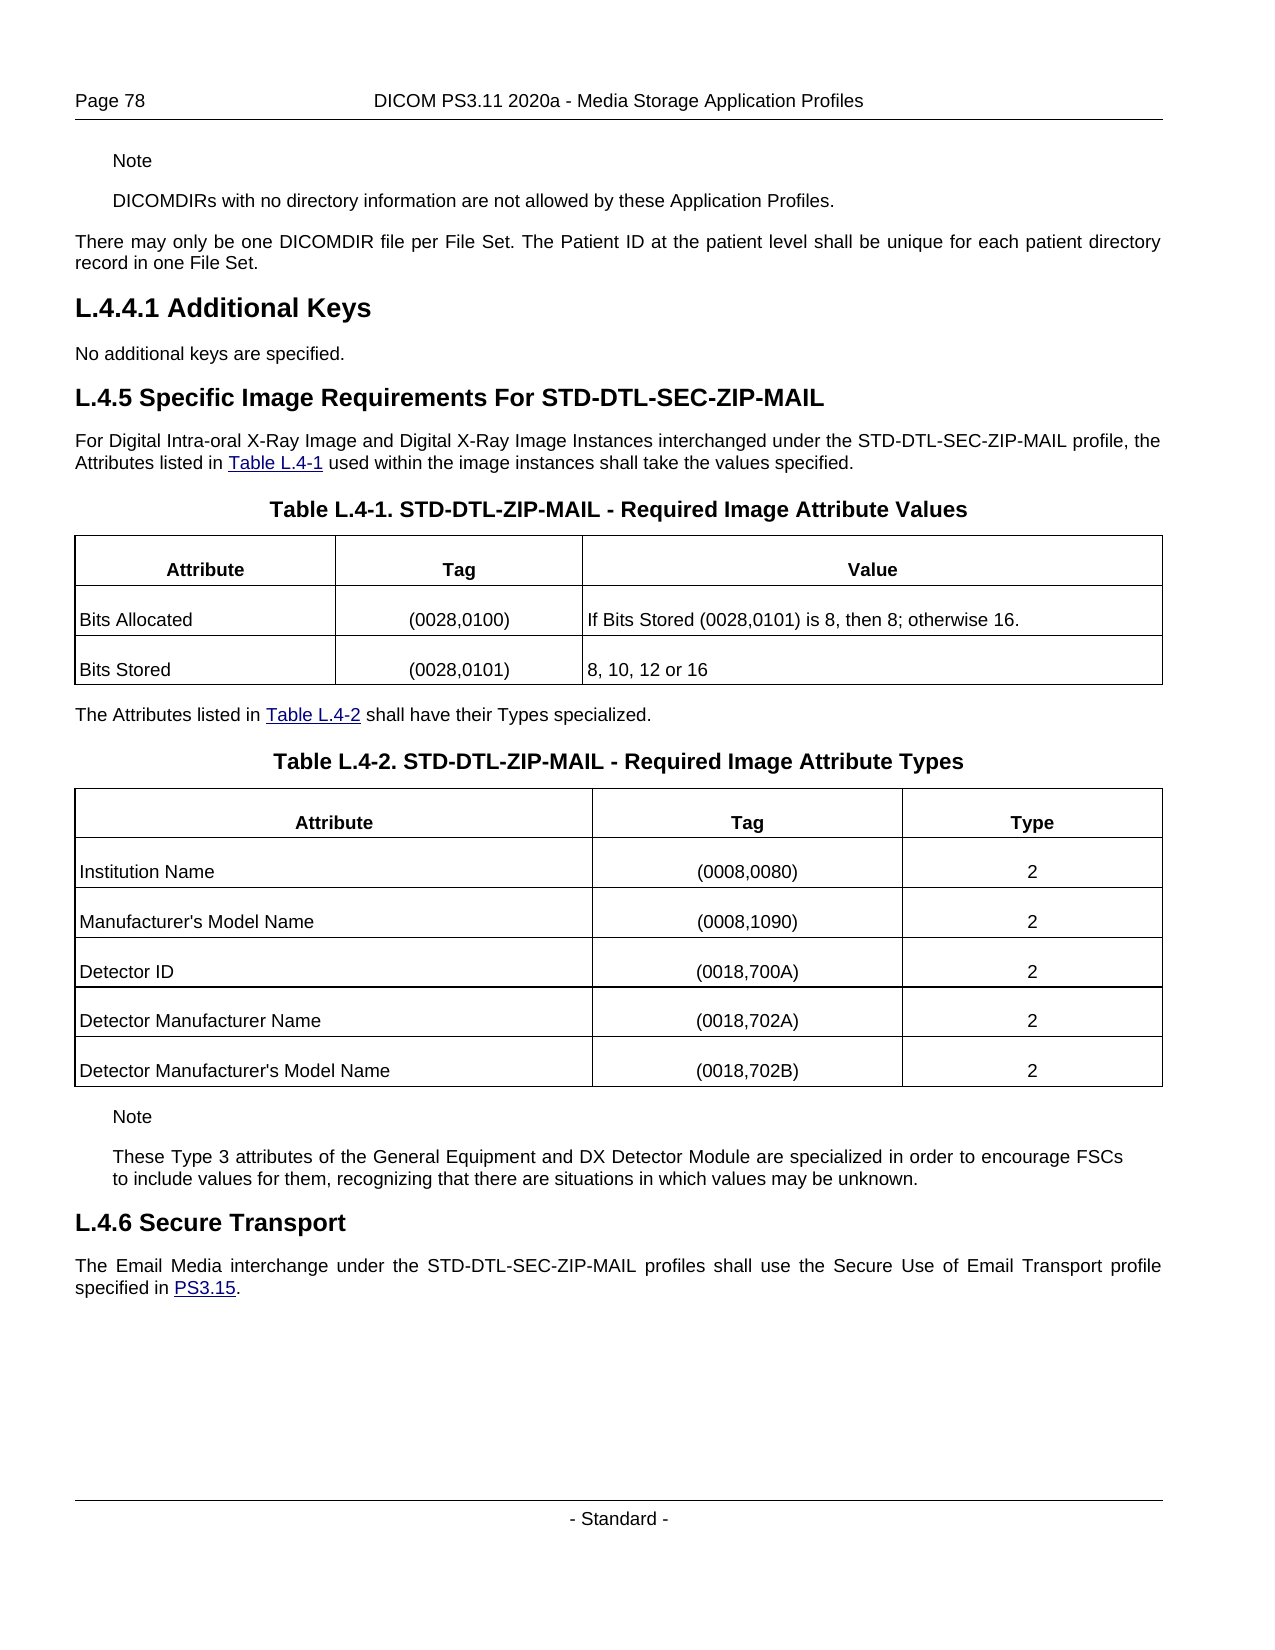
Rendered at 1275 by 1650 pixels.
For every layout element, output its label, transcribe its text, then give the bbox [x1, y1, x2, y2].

table_cell 2 [903, 888, 1162, 937]
table_header Attribute [76, 536, 335, 585]
table_header Attribute [76, 789, 592, 837]
text L.4.6 Secure Transport [75, 1208, 1162, 1236]
text For Digital Intra-oral X-Ray Image and Digital X-Ray Image Instances interchanged under the STD-DTL-SEC-ZIP-MAIL profile, the Attributes listed in Table L.4-1 used within the image instances shall take the values specified. [75, 430, 1162, 473]
table_cell 2 [903, 1037, 1162, 1086]
table_cell Bits Stored [76, 636, 335, 684]
text There may only be one DICOMDIR file per File Set. The Patient ID at the patient level shall be unique for each patient directory record in one File Set. [75, 231, 1162, 274]
table_cell If Bits Stored (0028,0101) is 8, then 8; otherwise 16. [583, 586, 1162, 635]
table_header Tag [336, 536, 582, 585]
text Note [112, 1106, 1125, 1127]
text The Attributes listed in Table L.4-2 shall have their Types specialized. [75, 704, 1162, 726]
table_cell Institution Name [76, 838, 592, 887]
text L.4.4.1 Additional Keys [75, 292, 1162, 324]
table_cell (0018,702B) [593, 1037, 902, 1086]
table_cell (0018,700A) [593, 938, 902, 986]
table_cell Detector Manufacturer's Model Name [76, 1037, 592, 1086]
table_cell Detector ID [76, 938, 592, 986]
table_cell (0028,0101) [336, 636, 582, 684]
table_header Tag [593, 789, 902, 837]
table_cell 2 [903, 838, 1162, 887]
table_cell 2 [903, 988, 1162, 1036]
text No additional keys are specified. [75, 342, 1162, 364]
text Note [112, 150, 1125, 172]
table_cell Bits Allocated [76, 586, 335, 635]
text DICOMDIRs with no directory information are not allowed by these Application Profiles. [112, 190, 1125, 212]
table_cell 8, 10, 12 or 16 [583, 636, 1162, 684]
table_cell (0008,1090) [593, 888, 902, 937]
table_cell (0018,702A) [593, 988, 902, 1036]
text The Email Media interchange under the STD-DTL-SEC-ZIP-MAIL profiles shall use the Secure Use of Email Transport profile specified in PS3.15. [75, 1255, 1162, 1298]
table_cell (0008,0080) [593, 838, 902, 887]
text Table L.4-2. STD-DTL-ZIP-MAIL - Required Image Attribute Types [75, 748, 1162, 774]
table_cell Manufacturer's Model Name [76, 888, 592, 937]
text These Type 3 attributes of the General Equipment and DX Detector Module are specialized in order to encourage FSCs to include values for them, recognizing that there are situations in which values may be unknown. [112, 1146, 1125, 1189]
table_header Value [583, 536, 1162, 585]
table_cell Detector Manufacturer Name [76, 988, 592, 1036]
table_header Type [903, 789, 1162, 837]
table_cell 2 [903, 938, 1162, 986]
text L.4.5 Specific Image Requirements For STD-DTL-SEC-ZIP-MAIL [75, 383, 1162, 412]
table_cell (0028,0100) [336, 586, 582, 635]
text Table L.4-1. STD-DTL-ZIP-MAIL - Required Image Attribute Values [75, 496, 1162, 522]
